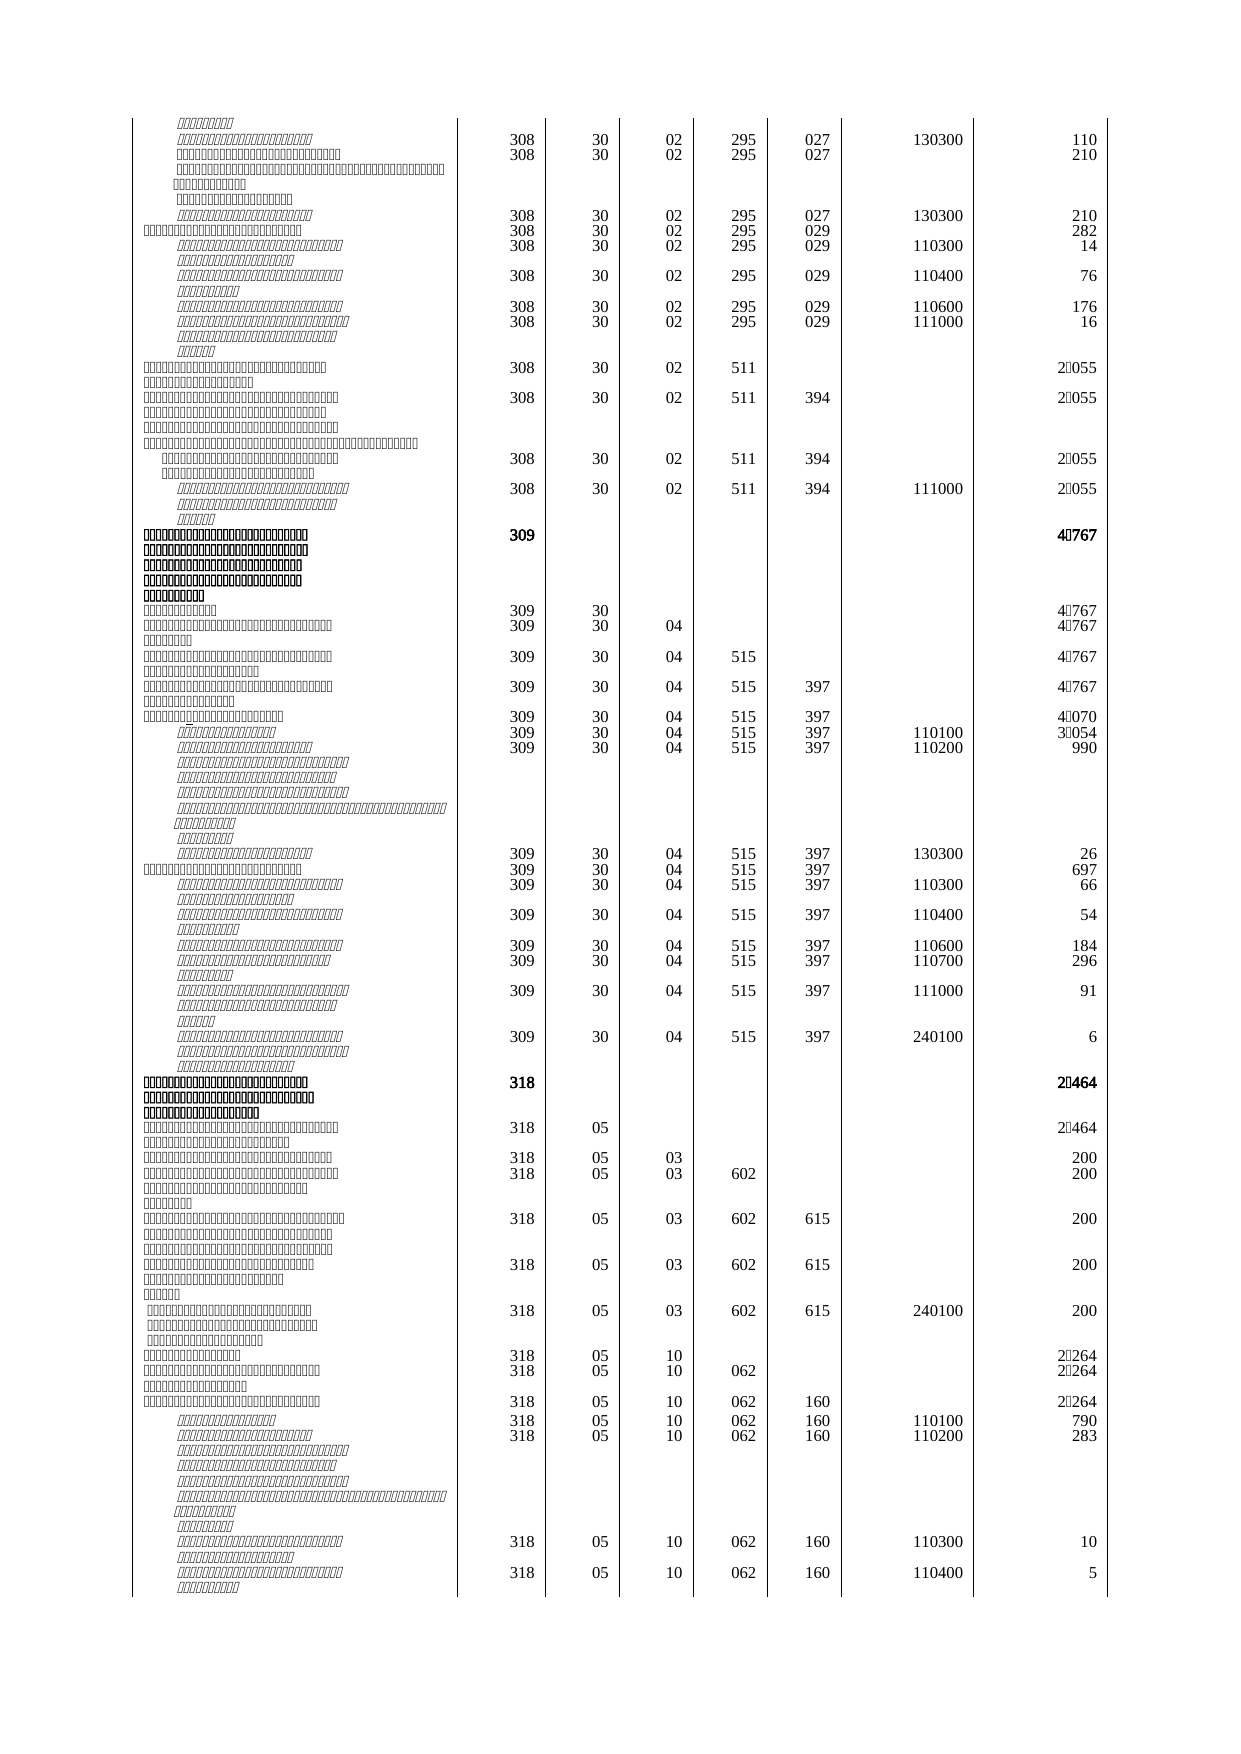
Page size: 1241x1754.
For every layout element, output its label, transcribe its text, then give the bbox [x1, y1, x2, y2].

table_cell [842, 1122, 973, 1152]
table_cell [842, 361, 973, 392]
table_cell  [694, 711, 767, 726]
table_cell  [458, 909, 545, 939]
table_cell  [694, 392, 767, 453]
table_cell  [974, 879, 1107, 909]
table_cell  [974, 453, 1107, 483]
table_cell [842, 681, 973, 711]
table_cell  [458, 209, 545, 224]
table_cell  [768, 985, 841, 1031]
table_cell  [620, 392, 693, 453]
table_cell  [974, 483, 1107, 529]
table_cell  [842, 483, 973, 529]
table_cell [768, 1076, 841, 1122]
table_cell  [694, 1304, 767, 1350]
table_cell [842, 118, 973, 133]
table_cell  [546, 1122, 619, 1152]
table_cell  [133, 209, 457, 224]
table_cell [842, 863, 973, 878]
table_cell [1108, 1430, 1138, 1536]
table_cell  [458, 149, 545, 209]
table_cell  [974, 1213, 1107, 1259]
table_cell   [133, 1365, 457, 1396]
table_cell  [974, 270, 1107, 301]
table_cell [1108, 1365, 1138, 1396]
table_cell [1108, 1567, 1138, 1597]
table_cell [620, 529, 693, 605]
table_cell [768, 1350, 841, 1365]
table_cell  [768, 301, 841, 316]
table_cell [1108, 1031, 1138, 1076]
table_cell  [546, 650, 619, 681]
table_cell  [133, 133, 457, 148]
table_cell [974, 118, 1107, 133]
table_cell  [974, 726, 1107, 742]
table_cell [768, 1122, 841, 1152]
table_cell    [133, 149, 457, 209]
table_cell  [768, 225, 841, 240]
table_cell [842, 225, 973, 240]
table_cell [842, 529, 973, 605]
table_cell [1108, 955, 1138, 985]
table_cell  [768, 711, 841, 726]
table_cell  [974, 1259, 1107, 1304]
table_cell  [546, 209, 619, 224]
table_cell  [458, 681, 545, 711]
table_cell  [694, 985, 767, 1031]
table_cell  [974, 133, 1107, 148]
table_cell  [974, 863, 1107, 878]
table_cell      [133, 529, 457, 605]
table_cell  [974, 1031, 1107, 1076]
table_cell  [458, 955, 545, 985]
table_cell  [546, 1415, 619, 1430]
table_cell  [620, 483, 693, 529]
table_cell  [694, 1396, 767, 1414]
table_cell  [620, 985, 693, 1031]
table_cell    [133, 1031, 457, 1076]
table_cell  [133, 863, 457, 878]
table_cell  [768, 681, 841, 711]
table_cell [842, 392, 973, 453]
table_cell [1108, 361, 1138, 392]
table_cell  [842, 726, 973, 742]
table_cell  [458, 1122, 545, 1152]
table_cell  [974, 939, 1107, 954]
table_cell  [974, 392, 1107, 453]
table_cell  [546, 1152, 619, 1167]
table_cell  [974, 650, 1107, 681]
table_cell  [458, 742, 545, 848]
table_cell  [133, 848, 457, 863]
table_cell  [546, 1213, 619, 1259]
table_cell   [133, 1122, 457, 1152]
table_cell  [620, 726, 693, 742]
table_cell  [620, 270, 693, 301]
table_cell  [974, 361, 1107, 392]
table_cell  [768, 270, 841, 301]
table_cell    [133, 483, 457, 529]
table_cell  [768, 1415, 841, 1430]
table_cell   [133, 240, 457, 270]
table_cell    [133, 1259, 457, 1304]
table_cell  [458, 453, 545, 483]
table_cell [1108, 1304, 1138, 1350]
table_cell  [768, 848, 841, 863]
table_cell  [694, 742, 767, 848]
table_cell  [620, 1365, 693, 1396]
table_cell  [620, 149, 693, 209]
table_cell    [133, 1304, 457, 1350]
table_cell [546, 1076, 619, 1122]
table_cell  [620, 240, 693, 270]
table_cell  [546, 225, 619, 240]
table_cell  [974, 1536, 1107, 1567]
table_cell  [768, 1567, 841, 1597]
table_cell  [620, 1430, 693, 1536]
table_cell [620, 1122, 693, 1152]
table_cell  [694, 1168, 767, 1213]
table_cell  [694, 939, 767, 954]
table_cell  [458, 605, 545, 620]
table_cell  [458, 1304, 545, 1350]
table_cell [768, 1365, 841, 1396]
table_cell [1108, 1350, 1138, 1365]
table_cell [694, 1076, 767, 1122]
table_cell  [458, 133, 545, 148]
table_cell    [133, 1213, 457, 1259]
table_cell  [694, 1430, 767, 1536]
table_cell   [133, 909, 457, 939]
table_cell  [694, 133, 767, 148]
table_cell  [842, 955, 973, 985]
table_cell  [620, 1031, 693, 1076]
table_cell  [768, 1430, 841, 1536]
table_cell   [133, 361, 457, 392]
table_cell [1108, 742, 1138, 848]
table_cell [546, 529, 619, 605]
table_cell   [133, 620, 457, 650]
table_cell  [974, 620, 1107, 650]
table_cell [842, 1213, 973, 1259]
table_cell [1108, 529, 1138, 605]
table_cell  [458, 863, 545, 878]
table_cell [1108, 1415, 1138, 1430]
table_cell  [694, 681, 767, 711]
table_cell  [620, 133, 693, 148]
table_cell  [974, 316, 1107, 361]
table_cell [694, 620, 767, 650]
table_cell [694, 605, 767, 620]
table_cell  [458, 1076, 545, 1122]
table_cell  [694, 316, 767, 361]
table_cell [768, 1152, 841, 1167]
table_cell  [458, 620, 545, 650]
table_cell [1108, 240, 1138, 270]
table_cell  [546, 939, 619, 954]
table_cell   [133, 879, 457, 909]
table_cell  [768, 1213, 841, 1259]
table_cell  [546, 270, 619, 301]
table_cell  [546, 1350, 619, 1365]
table_cell [1108, 605, 1138, 620]
table_cell  [546, 985, 619, 1031]
table_cell  [546, 301, 619, 316]
table_cell  [458, 301, 545, 316]
table_cell  [546, 955, 619, 985]
table_cell  [694, 149, 767, 209]
table_cell  [842, 1430, 973, 1536]
table_cell  [133, 1396, 457, 1414]
table_cell  [694, 270, 767, 301]
table_cell [620, 118, 693, 133]
table_cell [842, 1350, 973, 1365]
table_cell  [694, 453, 767, 483]
table_cell [1108, 863, 1138, 878]
table_cell  [620, 620, 693, 650]
table_cell [458, 118, 545, 133]
table_cell  [768, 1396, 841, 1414]
table_cell [1108, 726, 1138, 742]
table_cell  [974, 1415, 1107, 1430]
table_cell  [974, 1365, 1107, 1396]
table_cell [842, 1396, 973, 1414]
table_cell  [694, 361, 767, 392]
table_cell [1108, 1076, 1138, 1122]
table_cell  [694, 1213, 767, 1259]
table_cell  [458, 1168, 545, 1213]
table_cell [1108, 848, 1138, 863]
table_cell  [133, 118, 457, 133]
table_cell  [842, 133, 973, 148]
table_cell  [458, 1536, 545, 1567]
table_cell  [974, 681, 1107, 711]
table_cell  [458, 1567, 545, 1597]
table_cell  [546, 605, 619, 620]
table_cell  [546, 1259, 619, 1304]
table_cell  [546, 1567, 619, 1597]
table_cell [694, 118, 767, 133]
table_cell [768, 1168, 841, 1213]
table_cell [546, 118, 619, 133]
table_cell  [768, 1259, 841, 1304]
table_cell [1108, 1152, 1138, 1167]
table_cell  [768, 316, 841, 361]
table_cell  [620, 1152, 693, 1167]
table_cell  [546, 240, 619, 270]
table_cell [620, 605, 693, 620]
table_cell [1108, 483, 1138, 529]
table_cell  [768, 939, 841, 954]
table_cell [1108, 225, 1138, 240]
table_cell  [620, 1567, 693, 1597]
table_cell [1108, 1122, 1138, 1152]
table_cell  [768, 909, 841, 939]
table_cell  [694, 879, 767, 909]
table_cell  [694, 209, 767, 224]
table_cell [768, 620, 841, 650]
table_cell  [842, 742, 973, 848]
table_cell  [620, 453, 693, 483]
table_cell [768, 605, 841, 620]
table_cell  [458, 1350, 545, 1365]
table_cell  [620, 1304, 693, 1350]
table_cell  [620, 1415, 693, 1430]
table_cell  [974, 1076, 1107, 1122]
table_cell  [974, 1152, 1107, 1167]
table_cell  [620, 909, 693, 939]
table_cell [1108, 316, 1138, 361]
table_cell  [694, 1031, 767, 1076]
table_cell  [546, 1430, 619, 1536]
table_cell  [974, 742, 1107, 848]
table_cell  [546, 1536, 619, 1567]
table_cell   [133, 1567, 457, 1597]
table_cell [694, 1350, 767, 1365]
table_cell  [694, 1567, 767, 1597]
table_cell  [458, 316, 545, 361]
table_cell  [546, 149, 619, 209]
table_cell  [974, 1567, 1107, 1597]
table_cell  [694, 726, 767, 742]
table_cell  [842, 209, 973, 224]
table_cell  [974, 1350, 1107, 1365]
table_cell [694, 1122, 767, 1152]
table_cell  [133, 726, 457, 742]
table_cell  [974, 1396, 1107, 1414]
table_cell  [974, 848, 1107, 863]
table_cell  [133, 1350, 457, 1365]
table_cell  [546, 316, 619, 361]
table_cell  [694, 225, 767, 240]
table_cell  [546, 483, 619, 529]
table_cell  [133, 1415, 457, 1430]
table_cell  [458, 650, 545, 681]
table_cell  [133, 711, 457, 726]
table_cell [768, 529, 841, 605]
table_cell  [458, 392, 545, 453]
table_cell [1108, 133, 1138, 148]
table_cell  [842, 848, 973, 863]
table_cell   [133, 453, 457, 483]
table_cell [1108, 909, 1138, 939]
table_cell  [546, 453, 619, 483]
table_cell   [133, 681, 457, 711]
table_cell  [546, 1031, 619, 1076]
table_cell   [133, 955, 457, 985]
table_cell  [974, 1122, 1107, 1152]
table_cell  [546, 909, 619, 939]
table_cell [842, 1152, 973, 1167]
table_cell  [842, 1536, 973, 1567]
table_cell  [546, 392, 619, 453]
table_cell  [546, 1396, 619, 1414]
table_cell [694, 529, 767, 605]
table_cell  [620, 681, 693, 711]
table_cell  [458, 270, 545, 301]
table_cell  [458, 361, 545, 392]
table_cell  [694, 863, 767, 878]
table_cell  [546, 681, 619, 711]
table_cell  [458, 529, 545, 605]
table_cell [1108, 149, 1138, 209]
table_cell  [842, 1031, 973, 1076]
table_cell  [620, 209, 693, 224]
table_cell  [974, 240, 1107, 270]
table_cell  [546, 742, 619, 848]
table_cell  [974, 605, 1107, 620]
table_cell  [620, 1168, 693, 1213]
table_cell  [974, 209, 1107, 224]
table_cell       [133, 742, 457, 848]
table_cell  [620, 939, 693, 954]
table_cell  [458, 483, 545, 529]
table_cell  [458, 1213, 545, 1259]
table_cell [1108, 1396, 1138, 1414]
table_cell [768, 118, 841, 133]
table_cell  [458, 879, 545, 909]
table_cell  [620, 316, 693, 361]
table_cell  [768, 863, 841, 878]
table_cell    [133, 1168, 457, 1213]
table_cell  [694, 1415, 767, 1430]
table_cell  [768, 742, 841, 848]
table_cell  [546, 133, 619, 148]
table_cell  [458, 1415, 545, 1430]
table_cell [1108, 118, 1138, 133]
table_cell  [620, 1396, 693, 1414]
table_cell    [133, 985, 457, 1031]
table_cell  [133, 605, 457, 620]
table_cell  [768, 453, 841, 483]
table_cell  [620, 225, 693, 240]
table_cell    [133, 316, 457, 361]
table_cell  [694, 483, 767, 529]
table_cell  [842, 939, 973, 954]
table_cell  [768, 209, 841, 224]
table_cell  [842, 1567, 973, 1597]
table_cell [842, 1076, 973, 1122]
table_cell  [768, 149, 841, 209]
table_cell [842, 1168, 973, 1213]
table_cell  [458, 711, 545, 726]
table_cell  [974, 529, 1107, 605]
table_cell  [620, 1213, 693, 1259]
table_cell [1108, 209, 1138, 224]
table_cell  [133, 1152, 457, 1167]
table_cell  [694, 1536, 767, 1567]
table_cell [694, 1152, 767, 1167]
table_cell  [694, 848, 767, 863]
table_cell  [694, 1259, 767, 1304]
table_cell  [546, 848, 619, 863]
table_cell  [768, 1536, 841, 1567]
table_cell  [458, 1031, 545, 1076]
table_cell  [546, 1304, 619, 1350]
table_cell  [458, 1430, 545, 1536]
table_cell [842, 605, 973, 620]
table_cell     [133, 392, 457, 453]
table_cell [1108, 453, 1138, 483]
table_cell  [974, 149, 1107, 209]
table_cell   [133, 270, 457, 301]
table_cell  [620, 955, 693, 985]
table_cell  [842, 270, 973, 301]
table_cell  [842, 240, 973, 270]
table_cell  [458, 848, 545, 863]
table_cell [1108, 939, 1138, 954]
table_cell  [458, 225, 545, 240]
table_cell  [620, 650, 693, 681]
table_cell [1108, 1259, 1138, 1304]
table_cell    [133, 1076, 457, 1122]
table_cell  [974, 225, 1107, 240]
table_cell  [694, 955, 767, 985]
table_cell  [620, 1536, 693, 1567]
table_cell  [842, 879, 973, 909]
table_cell  [458, 1259, 545, 1304]
table_cell [1108, 270, 1138, 301]
table_cell  [546, 1365, 619, 1396]
table_cell [1108, 1213, 1138, 1259]
table_cell  [620, 1259, 693, 1304]
table_cell  [974, 301, 1107, 316]
table_cell  [458, 1152, 545, 1167]
table_cell  [620, 361, 693, 392]
table_cell [842, 711, 973, 726]
table_cell  [694, 1365, 767, 1396]
table_cell  [842, 985, 973, 1031]
table_cell  [768, 133, 841, 148]
table_cell [842, 1365, 973, 1396]
table_cell [620, 1076, 693, 1122]
table_cell [842, 453, 973, 483]
table_cell  [974, 909, 1107, 939]
table_cell [842, 1259, 973, 1304]
table_cell  [768, 240, 841, 270]
table_cell  [458, 985, 545, 1031]
table_cell  [768, 955, 841, 985]
table_cell  [694, 650, 767, 681]
table_cell  [974, 955, 1107, 985]
table_cell  [546, 1168, 619, 1213]
table_cell  [458, 240, 545, 270]
table_cell  [458, 939, 545, 954]
table_cell [842, 620, 973, 650]
table_cell  [133, 225, 457, 240]
table_cell  [694, 909, 767, 939]
table_cell  [133, 301, 457, 316]
table_cell [1108, 392, 1138, 453]
table_cell  [974, 1304, 1107, 1350]
table_cell [1108, 1168, 1138, 1213]
table_cell  [974, 1430, 1107, 1536]
table_cell [768, 361, 841, 392]
table_cell  [133, 939, 457, 954]
table_cell  [546, 879, 619, 909]
table_cell  [974, 711, 1107, 726]
table_cell  [694, 301, 767, 316]
table_cell  [768, 879, 841, 909]
table_cell  [694, 240, 767, 270]
table_cell   [133, 650, 457, 681]
table_cell  [458, 1365, 545, 1396]
table_cell  [768, 726, 841, 742]
table_cell [1108, 711, 1138, 726]
table_cell  [842, 301, 973, 316]
table_cell [1108, 681, 1138, 711]
table_cell  [842, 316, 973, 361]
table_cell  [620, 1350, 693, 1365]
table_cell  [546, 726, 619, 742]
table_cell  [620, 863, 693, 878]
table_cell   [133, 1536, 457, 1567]
table_cell  [974, 985, 1107, 1031]
table_cell [1108, 620, 1138, 650]
table_cell  [768, 392, 841, 453]
table_cell [1108, 650, 1138, 681]
table_cell  [842, 1415, 973, 1430]
table_cell  [458, 1396, 545, 1414]
table_cell  [620, 848, 693, 863]
table_cell [1108, 879, 1138, 909]
table_cell  [546, 863, 619, 878]
table_cell  [768, 1304, 841, 1350]
table_cell  [620, 879, 693, 909]
table_cell [1108, 301, 1138, 316]
table_cell  [546, 711, 619, 726]
table_cell  [768, 483, 841, 529]
table_cell  [546, 620, 619, 650]
table_cell [1108, 985, 1138, 1031]
table_cell  [768, 1031, 841, 1076]
table_cell  [620, 301, 693, 316]
table_cell  [546, 361, 619, 392]
table_cell [842, 149, 973, 209]
table_cell  [458, 726, 545, 742]
table_cell  [842, 909, 973, 939]
table_cell  [620, 742, 693, 848]
table_cell  [974, 1168, 1107, 1213]
table_cell [768, 650, 841, 681]
table_cell       [133, 1430, 457, 1536]
table_cell [1108, 1536, 1138, 1567]
table_cell  [842, 1304, 973, 1350]
table_cell [842, 650, 973, 681]
table_cell  [620, 711, 693, 726]
